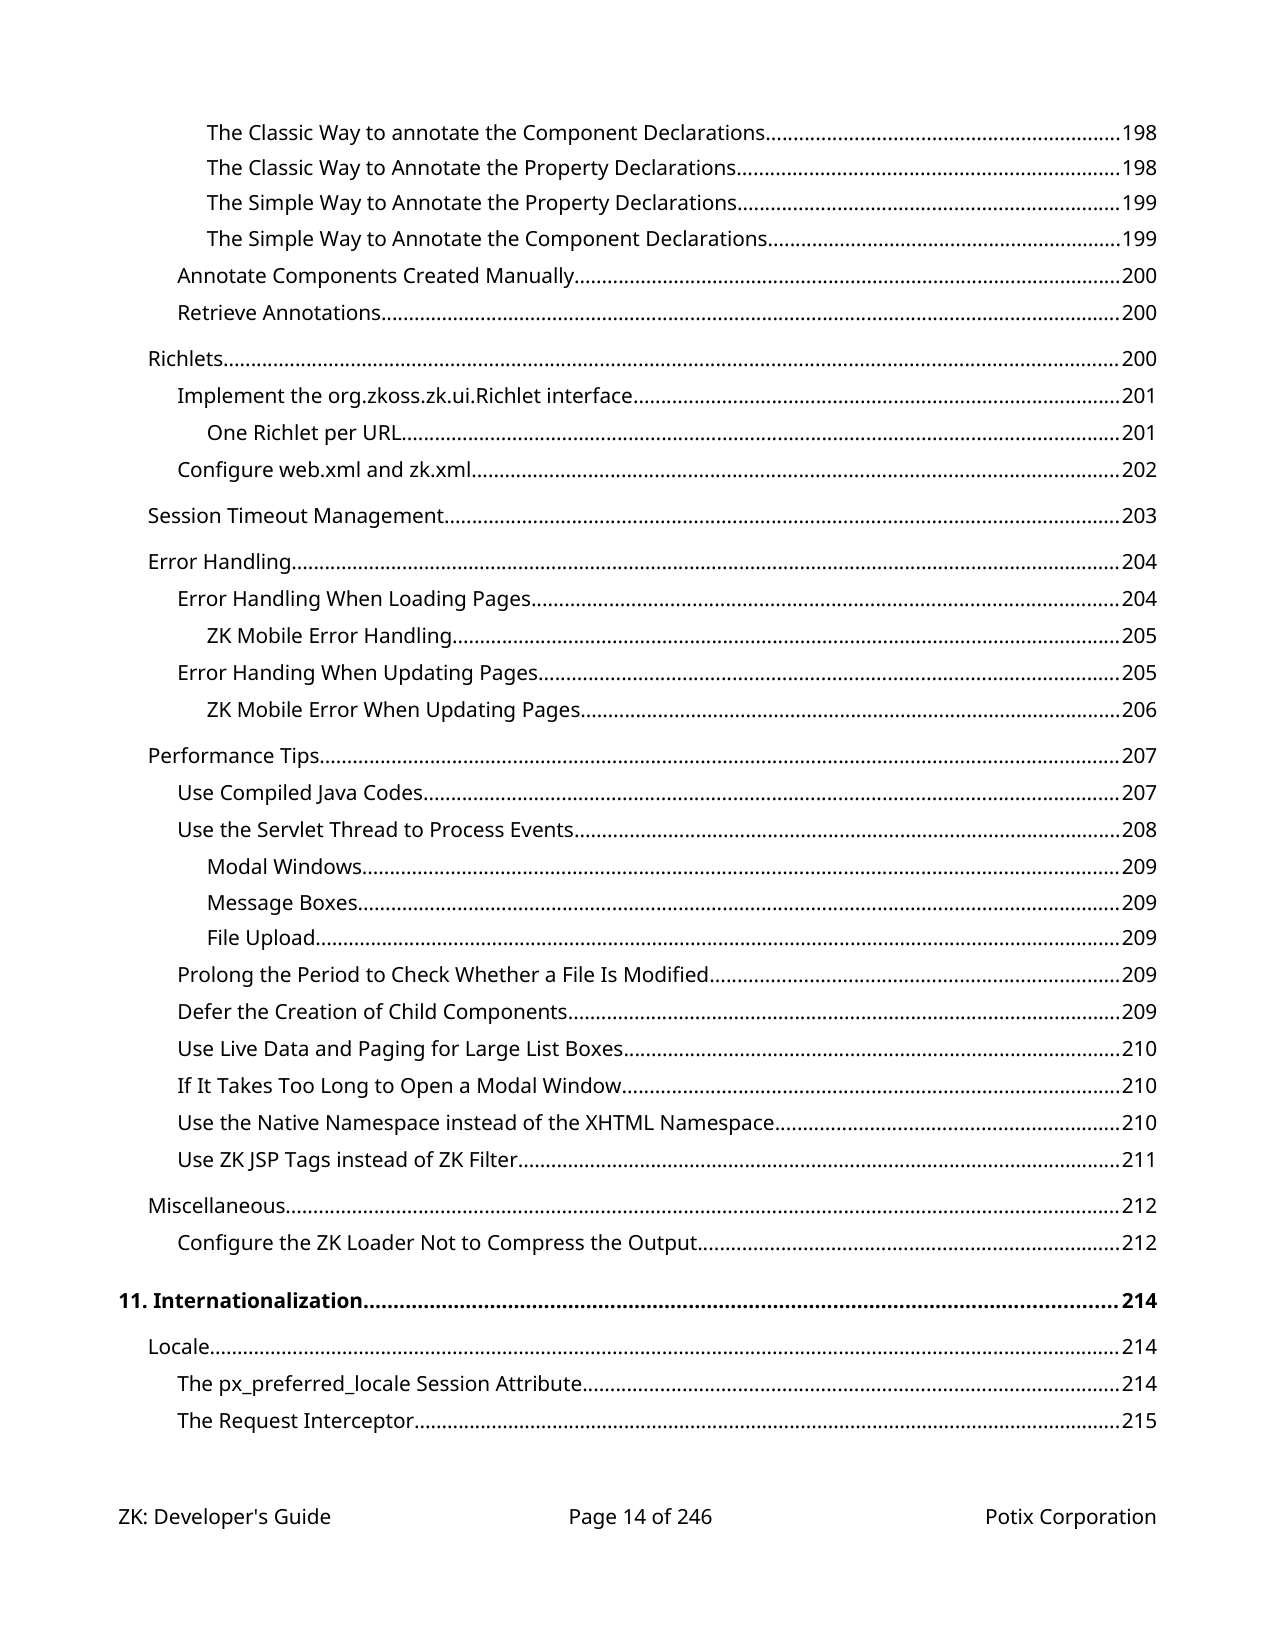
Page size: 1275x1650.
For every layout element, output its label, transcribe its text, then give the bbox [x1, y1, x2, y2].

text The Simple Way to Annotate the Property Declarations 199 [207, 188, 1157, 217]
text Miscellaneous 212 [148, 1191, 1157, 1219]
text The px_preferred_locale Session Attribute 214 [177, 1369, 1157, 1397]
text Use Live Data and Paging for Large List Boxes 210 [177, 1034, 1157, 1062]
text Use Compiled Java Codes 207 [177, 778, 1157, 807]
text Error Handling 204 [148, 547, 1157, 575]
text The Request Interceptor 215 [177, 1406, 1157, 1434]
text Configure the ZK Loader Not to Compress the Output 212 [177, 1228, 1157, 1257]
text Configure web.xml and zk.xml 202 [177, 455, 1157, 483]
text The Classic Way to annotate the Component Declarations 198 [207, 118, 1157, 146]
text Session Timeout Management 203 [148, 501, 1157, 529]
text Error Handling When Loading Pages 204 [177, 584, 1157, 612]
text Modal Windows 209 [207, 852, 1157, 881]
text The Classic Way to Annotate the Property Declarations 198 [207, 153, 1157, 182]
text Message Boxes 209 [207, 888, 1157, 916]
text Implement the org.zkoss.zk.ui.Richlet interface 201 [177, 381, 1157, 409]
text ZK Mobile Error When Updating Pages 206 [207, 695, 1157, 723]
text Error Handing When Updating Pages 205 [177, 658, 1157, 686]
text Annotate Components Created Manually 200 [177, 261, 1157, 289]
text 11. Internationalization 214 [118, 1286, 1157, 1314]
text Defer the Creation of Child Components 209 [177, 997, 1157, 1025]
text Retrieve Annotations 200 [177, 298, 1157, 326]
text Richlets 200 [148, 344, 1157, 372]
text Use ZK JSP Tags instead of ZK Filter 211 [177, 1145, 1157, 1174]
text The Simple Way to Annotate the Component Declarations 199 [207, 224, 1157, 252]
text Use the Servlet Thread to Process Events 208 [177, 815, 1157, 844]
text File Upload 209 [207, 923, 1157, 951]
text ZK Mobile Error Handling 205 [207, 621, 1157, 649]
text Use the Native Namespace instead of the XHTML Namespace 210 [177, 1108, 1157, 1137]
text If It Takes Too Long to Open a Modal Window 210 [177, 1071, 1157, 1099]
text Performance Tips 207 [148, 741, 1157, 769]
text Locale 214 [148, 1332, 1157, 1360]
text Prolong the Period to Check Whether a File Is Modified 209 [177, 960, 1157, 988]
text One Richlet per URL 201 [207, 418, 1157, 446]
